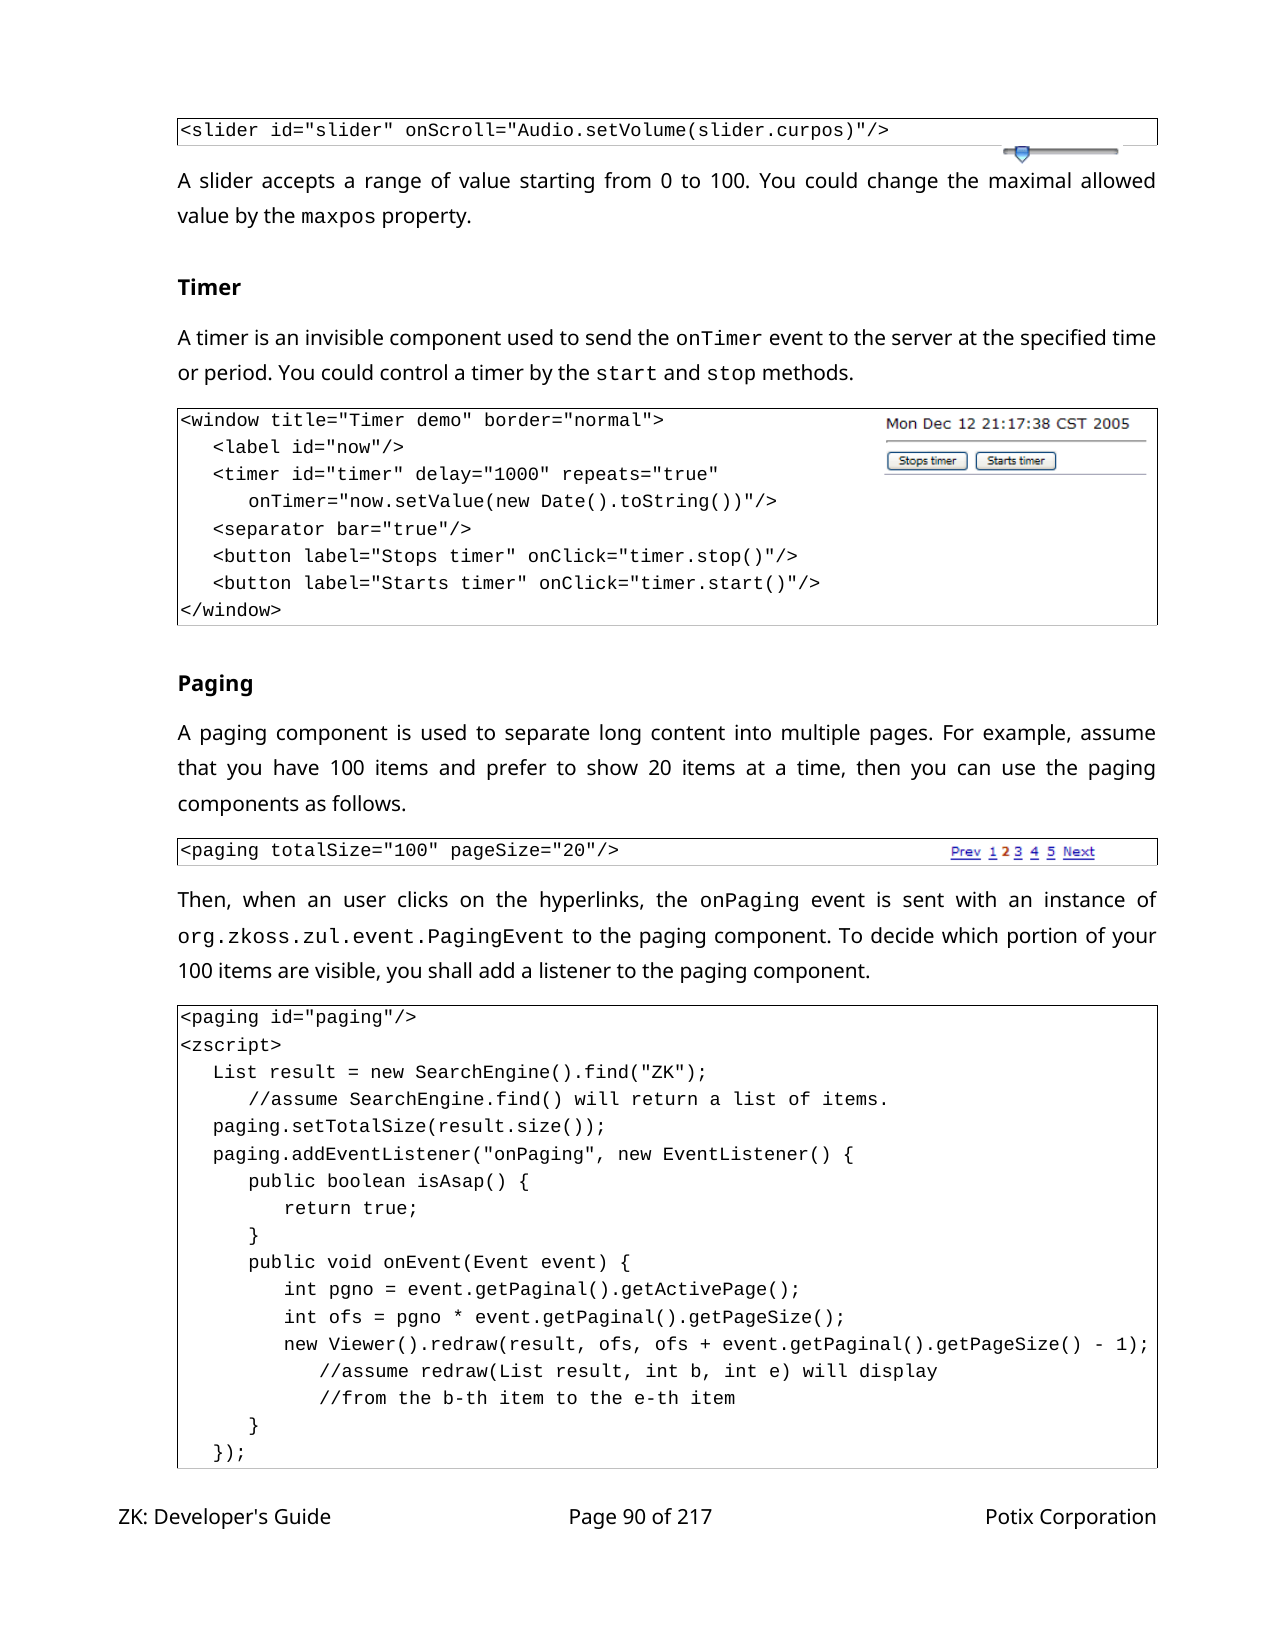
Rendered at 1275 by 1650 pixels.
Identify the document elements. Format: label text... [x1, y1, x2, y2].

text <timer id="timer" delay="1000" repeats="true" [178, 462, 1157, 486]
text A paging component is used to separate long content into multiple pages. For example, assume that you have 100 items and prefer to show 20 items at a time, then you can use the paging components as follows. [177, 718, 1157, 817]
text <paging id="paging"/> [178, 1006, 1157, 1030]
text //from the b-th item to the e-th item [178, 1386, 1157, 1410]
text onTimer="now.setValue(new Date().toString())"/> [178, 489, 1157, 513]
text int pgno = event.getPaginal().getActivePage(); [178, 1277, 1157, 1302]
text public boolean isAsap() { [178, 1168, 1157, 1193]
text //assume SearchEngine.find() will return a list of items. [178, 1087, 1157, 1111]
text } [178, 1223, 1157, 1247]
text int ofs = pgno * event.getPaginal().getPageSize(); [178, 1304, 1157, 1329]
text paging.setTotalSize(result.size()); [178, 1114, 1157, 1138]
text new Viewer().redraw(result, ofs, ofs + event.getPaginal().getPageSize() - 1); [178, 1332, 1157, 1356]
text <label id="now"/> [178, 435, 884, 459]
text <separator bar="true"/> [178, 516, 1157, 541]
picture [1001, 145, 1123, 164]
subtitle Timer [177, 272, 1157, 302]
text A timer is an invisible component used to send the onTimer event to the server at the specified time or period. You could control a timer by the start and stop methods. [177, 323, 1157, 387]
text public void onEvent(Event event) { [178, 1250, 1157, 1274]
text <window title="Timer demo" border="normal"> [178, 409, 1157, 432]
text <slider id="slider" onScroll="Audio.setVolume(slider.curpos)"/> [178, 119, 1157, 145]
text }); [178, 1440, 1157, 1468]
text List result = new SearchEngine().find("ZK"); [178, 1060, 1157, 1084]
text <button label="Stops timer" onClick="timer.stop()"/> [178, 543, 1157, 568]
text //assume redraw(List result, int b, int e) will display [178, 1359, 1157, 1383]
text <button label="Starts timer" onClick="timer.start()"/> [178, 571, 1157, 595]
picture [884, 415, 1147, 475]
text return true; [178, 1196, 1157, 1220]
subtitle Paging [177, 668, 1157, 698]
text <paging totalSize="100" pageSize="20"/> [178, 839, 1157, 865]
text Then, when an user clicks on the hyperlinks, the onPaging event is sent with an instance of org.zkoss.zul.event.PagingEvent to the paging component. To decide which portion of your 100 items are visible, you shall add a listener to the paging component. [177, 886, 1157, 985]
text } [178, 1413, 1157, 1437]
text </window> [178, 598, 1157, 625]
text <zscript> [178, 1033, 1157, 1057]
text paging.addEventListener("onPaging", new EventListener() { [178, 1141, 1157, 1166]
picture [947, 839, 1100, 864]
text A slider accepts a range of value starting from 0 to 100. You could change the maximal allowed value by the maxpos property. [177, 166, 1157, 230]
